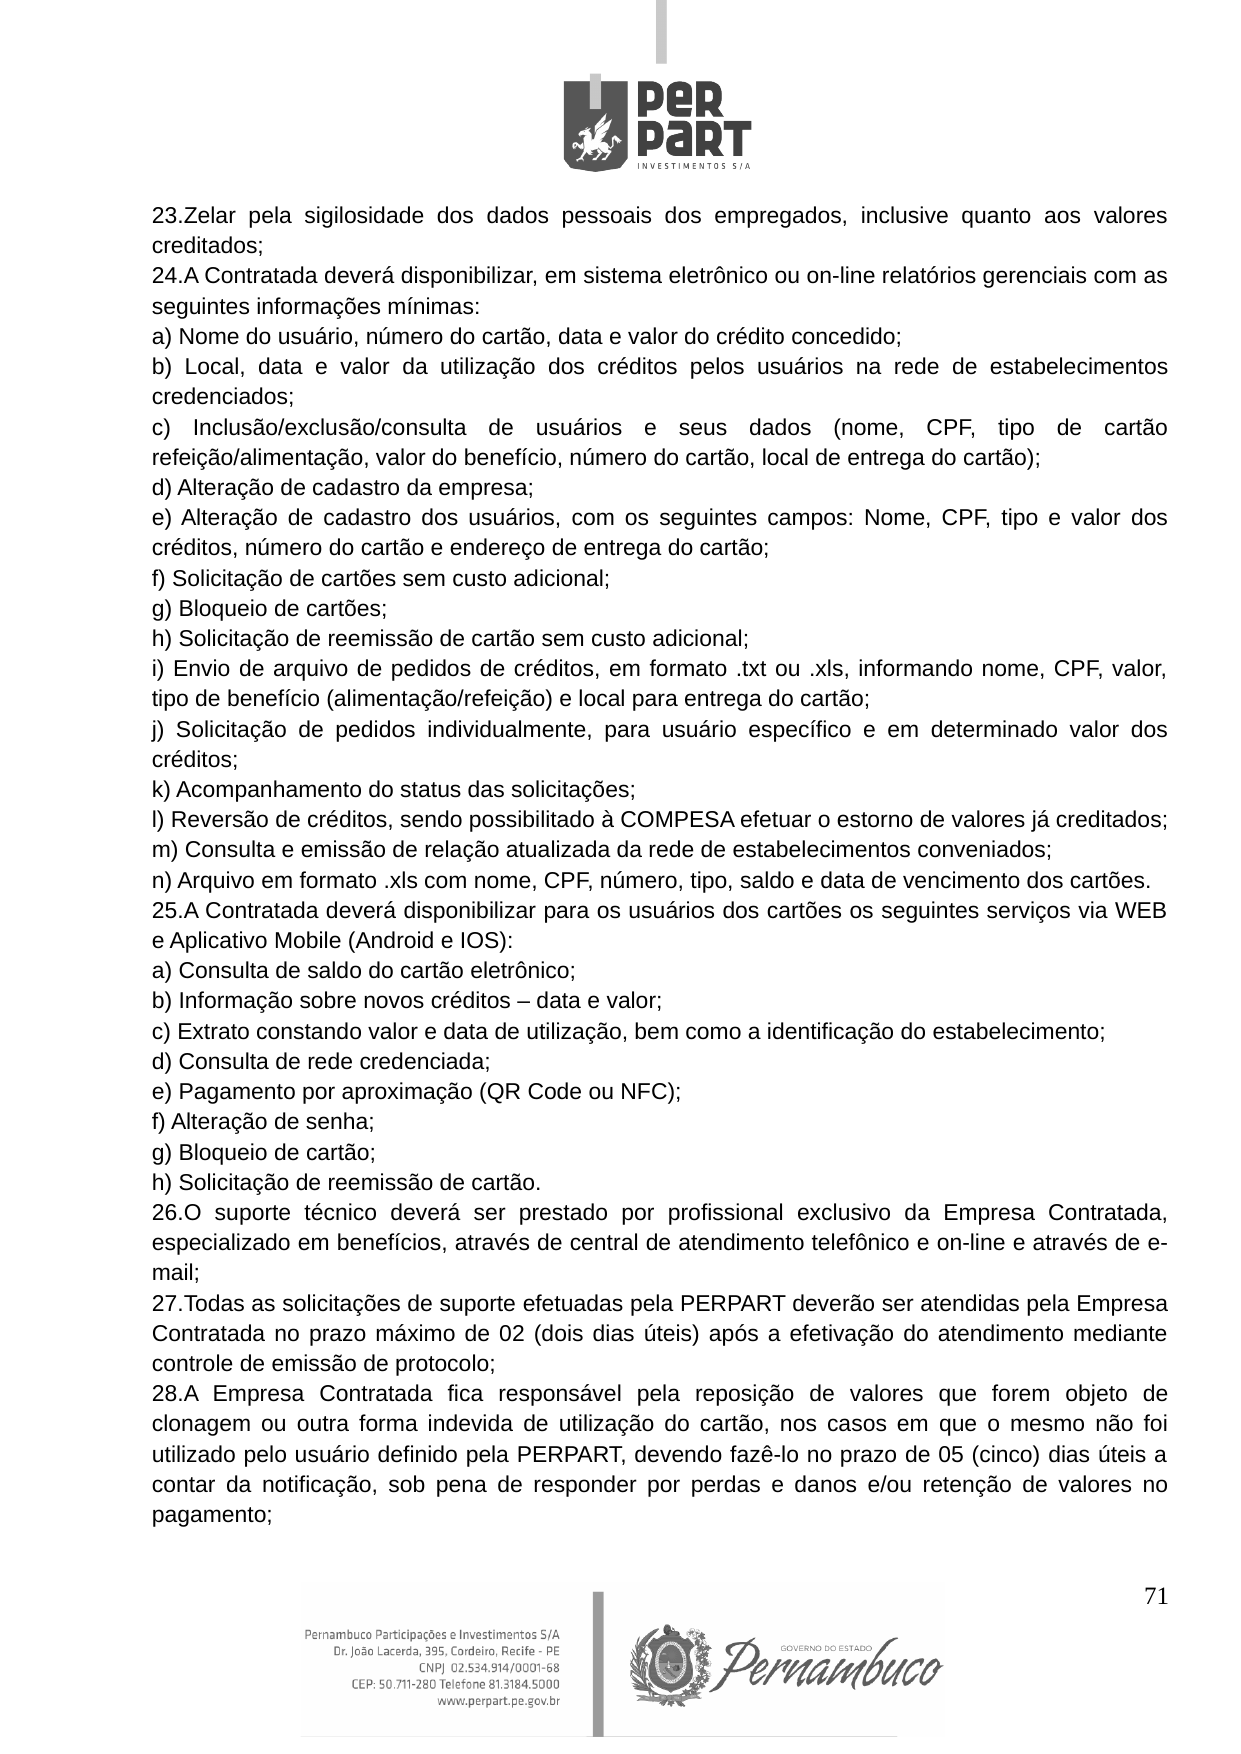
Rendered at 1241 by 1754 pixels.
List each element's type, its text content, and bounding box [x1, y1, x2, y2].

picture [300, 1582, 945, 1737]
text k) Acompanhamento do status das solicitações; [152, 776, 1169, 802]
text 25.A Contratada deverá disponibilizar para os usuários dos cartões os seguintes serviços via WEB e Aplicativo Mobile (Android e IOS): [152, 897, 1169, 953]
text j) Solicitação de pedidos individualmente, para usuário específico e em determinado valor dos créditos; [152, 716, 1169, 772]
text e) Pagamento por aproximação (QR Code ou NFC); [152, 1078, 1169, 1104]
text a) Consulta de saldo do cartão eletrônico; [152, 957, 1169, 983]
text c) Extrato constando valor e data de utilização, bem como a identificação do estabelecimento; [152, 1018, 1169, 1044]
text h) Solicitação de reemissão de cartão sem custo adicional; [152, 625, 1169, 651]
text l) Reversão de créditos, sendo possibilitado à COMPESA efetuar o estorno de valores já creditados; [152, 806, 1169, 832]
text n) Arquivo em formato .xls com nome, CPF, número, tipo, saldo e data de vencimento dos cartões. [152, 867, 1169, 893]
text f) Alteração de senha; [152, 1108, 1169, 1134]
text e) Alteração de cadastro dos usuários, com os seguintes campos: Nome, CPF, tipo e valor dos créditos, número do cartão e endereço de entrega do cartão; [152, 504, 1169, 561]
text d) Alteração de cadastro da empresa; [152, 474, 1169, 500]
text a) Nome do usuário, número do cartão, data e valor do crédito concedido; [152, 323, 1169, 349]
text b) Informação sobre novos créditos – data e valor; [152, 987, 1169, 1014]
text b) Local, data e valor da utilização dos créditos pelos usuários na rede de estabelecimentos credenciados; [152, 353, 1169, 409]
text 27.Todas as solicitações de suporte efetuadas pela PERPART deverão ser atendidas pela Empresa Contratada no prazo máximo de 02 (dois dias úteis) após a efetivação do atendimento mediante controle de emissão de protocolo; [152, 1289, 1169, 1376]
text 26.O suporte técnico deverá ser prestado por profissional exclusivo da Empresa Contratada, especializado em benefícios, através de central de atendimento telefônico e on-line e através de e-mail; [152, 1199, 1169, 1286]
text d) Consulta de rede credenciada; [152, 1048, 1169, 1074]
text 28.A Empresa Contratada fica responsável pela reposição de valores que forem objeto de clonagem ou outra forma indevida de utilização do cartão, nos casos em que o mesmo não foi utilizado pelo usuário definido pela PERPART, devendo fazê-lo no prazo de 05 (cinco) dias úteis a contar da notificação, sob pena de responder por perdas e danos e/ou retenção de valores no pagamento; [152, 1380, 1169, 1527]
text f) Solicitação de cartões sem custo adicional; [152, 564, 1169, 591]
text i) Envio de arquivo de pedidos de créditos, em formato .txt ou .xls, informando nome, CPF, valor, tipo de benefício (alimentação/refeição) e local para entrega do cartão; [152, 655, 1169, 712]
text m) Consulta e emissão de relação atualizada da rede de estabelecimentos conveniados; [152, 836, 1169, 863]
text g) Bloqueio de cartões; [152, 595, 1169, 621]
text 23.Zelar pela sigilosidade dos dados pessoais dos empregados, inclusive quanto aos valores creditados; [152, 202, 1169, 258]
text h) Solicitação de reemissão de cartão. [152, 1169, 1169, 1195]
text 24.A Contratada deverá disponibilizar, em sistema eletrônico ou on-line relatórios gerenciais com as seguintes informações mínimas: [152, 262, 1169, 319]
text c) Inclusão/exclusão/consulta de usuários e seus dados (nome, CPF, tipo de cartão refeição/alimentação, valor do benefício, número do cartão, local de entrega do cartão); [152, 413, 1169, 470]
text g) Bloqueio de cartão; [152, 1138, 1169, 1165]
